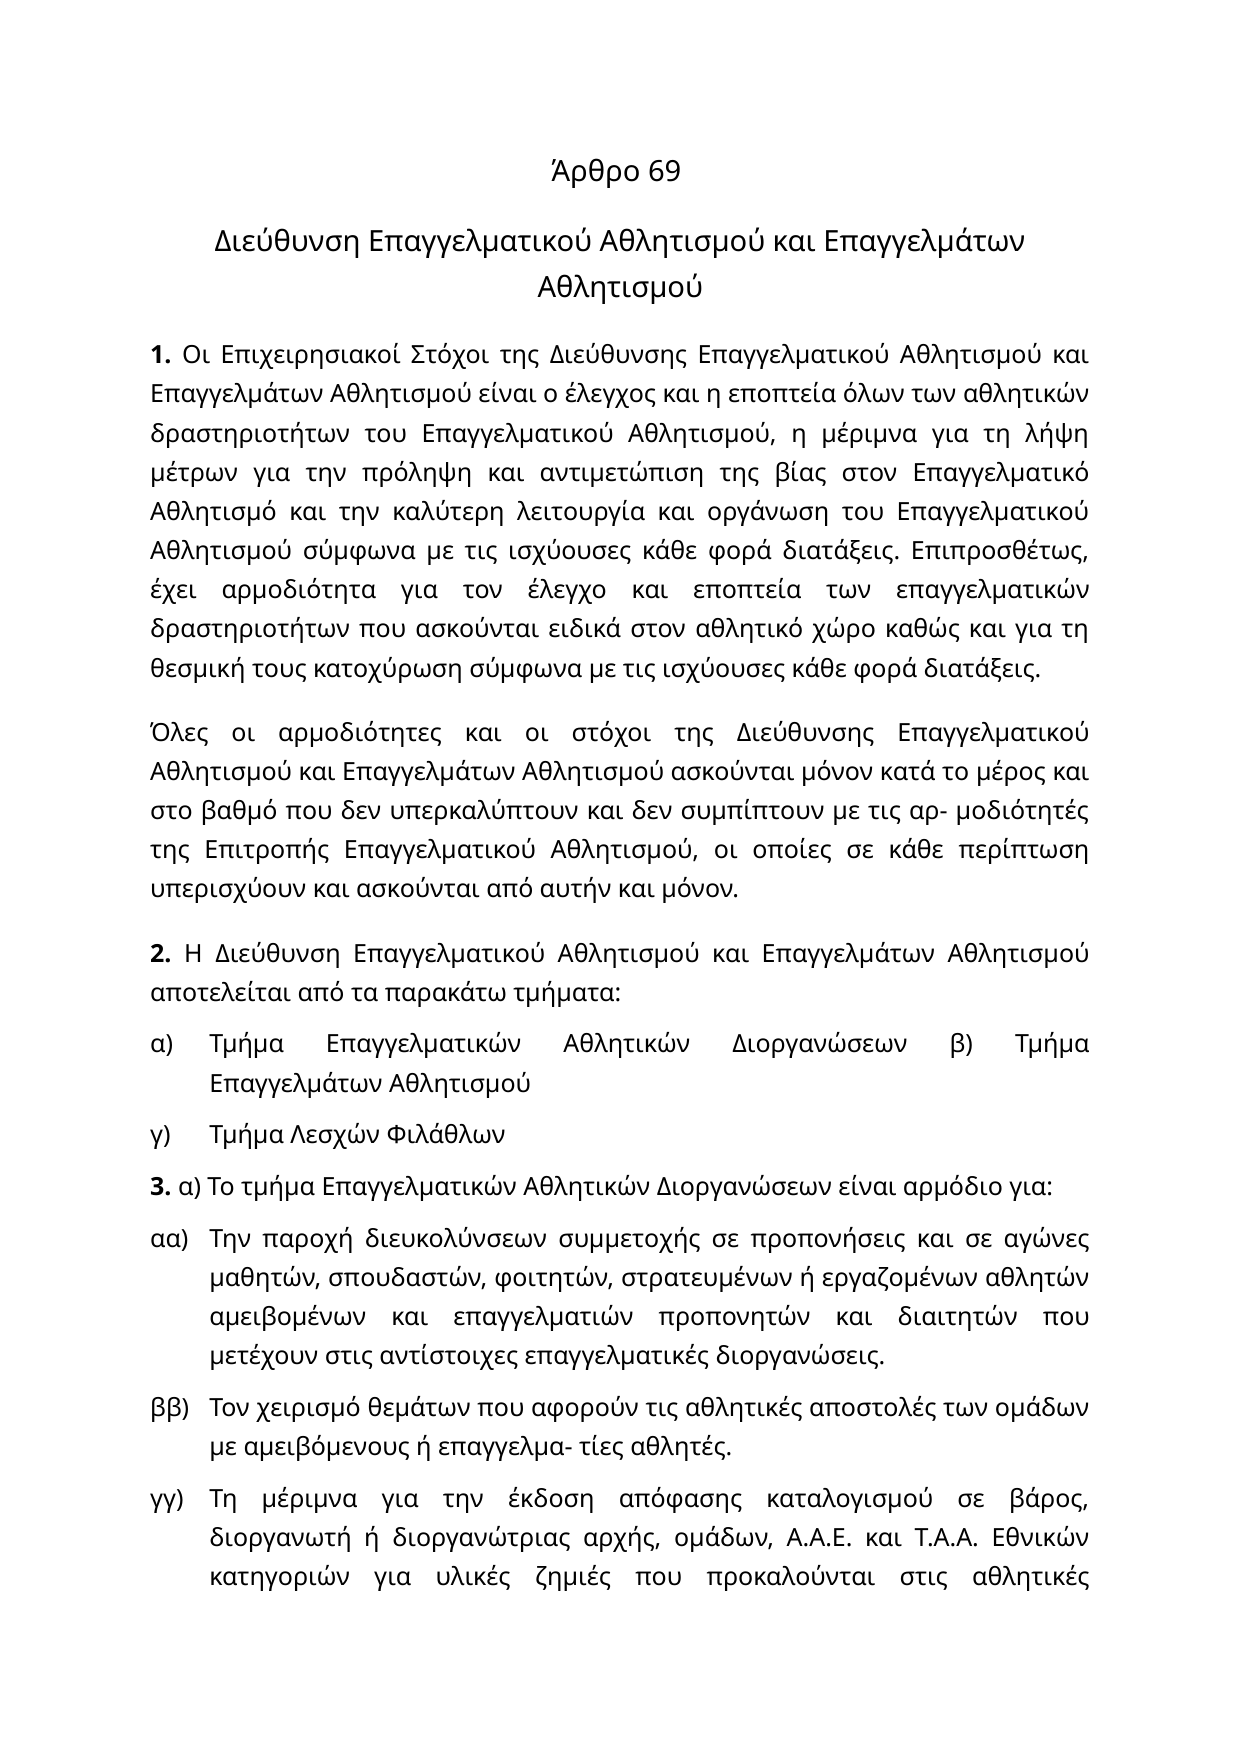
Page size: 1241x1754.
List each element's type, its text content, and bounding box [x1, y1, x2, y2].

text 2. Η Διεύθυνση Επαγγελματικού Αθλητισμού και Επαγγελμάτων Αθλητισμού αποτελείται από τα παρακάτω τμήματα: [150, 935, 1090, 1008]
list ββ) Τον χειρισμό θεμάτων που αφορούν τις αθλητικές αποστολές των ομάδων με αμειβόμενους ή επαγγελμα- τίες αθλητές. [150, 1389, 1090, 1463]
text Όλες οι αρμοδιότητες και οι στόχοι της Διεύθυνσης Επαγγελματικού Αθλητισμού και Επαγγελμάτων Αθλητισμού ασκούνται μόνον κατά το μέρος και στο βαθμό που δεν υπερκαλύπτουν και δεν συμπίπτουν με τις αρ- μοδιότητές της Επιτροπής Επαγγελματικού Αθλητισμού, οι οποίες σε κάθε περίπτωση υπερισχύουν και ασκούνται από αυτήν και μόνον. [150, 714, 1090, 905]
list αα) Την παροχή διευκολύνσεων συμμετοχής σε προπονήσεις και σε αγώνες μαθητών, σπουδαστών, φοιτητών, στρατευμένων ή εργαζομένων αθλητών αμειβομένων και επαγγελματιών προπονητών και διαιτητών που μετέχουν στις αντίστοιχες επαγγελματικές διοργανώσεις. [150, 1220, 1090, 1372]
subtitle Άρθρο 69 [150, 150, 1090, 190]
text 1. Οι Επιχειρησιακοί Στόχοι της Διεύθυνσης Επαγγελματικού Αθλητισμού και Επαγγελμάτων Αθλητισμού είναι ο έλεγχος και η εποπτεία όλων των αθλητικών δραστηριοτήτων του Επαγγελματικού Αθλητισμού, η μέριμνα για τη λήψη μέτρων για την πρόληψη και αντιμετώπιση της βίας στον Επαγγελματικό Αθλητισμό και την καλύτερη λειτουργία και οργάνωση του Επαγγελματικού Αθλητισμού σύμφωνα με τις ισχύουσες κάθε φορά διατάξεις. Επιπροσθέτως, έχει αρμοδιότητα για τον έλεγχο και εποπτεία των επαγγελματικών δραστηριοτήτων που ασκούνται ειδικά στον αθλητικό χώρο καθώς και για τη θεσμική τους κατοχύρωση σύμφωνα με τις ισχύουσες κάθε φορά διατάξεις. [150, 337, 1090, 684]
text 3. α) Το τμήμα Επαγγελματικών Αθλητικών Διοργανώσεων είναι αρμόδιο για: [150, 1168, 1090, 1203]
list γ) Τμήμα Λεσχών Φιλάθλων [150, 1117, 1090, 1151]
list α) Τμήμα Επαγγελματικών Αθλητικών Διοργανώσεων β) Τμήμα Επαγγελμάτων Αθλητισμού [150, 1026, 1090, 1099]
list γγ) Τη μέριμνα για την έκδοση απόφασης καταλογισμού σε βάρος, διοργανωτή ή διοργανώτριας αρχής, ομάδων, A.A.Ε. και Τ.Α.Α. Εθνικών κατηγοριών για υλικές ζημιές που προκαλούνται στις αθλητικές [150, 1480, 1090, 1593]
subtitle Διεύθυνση Επαγγελματικού Αθλητισμού και Επαγγελμάτων Αθλητισμού [150, 221, 1090, 306]
